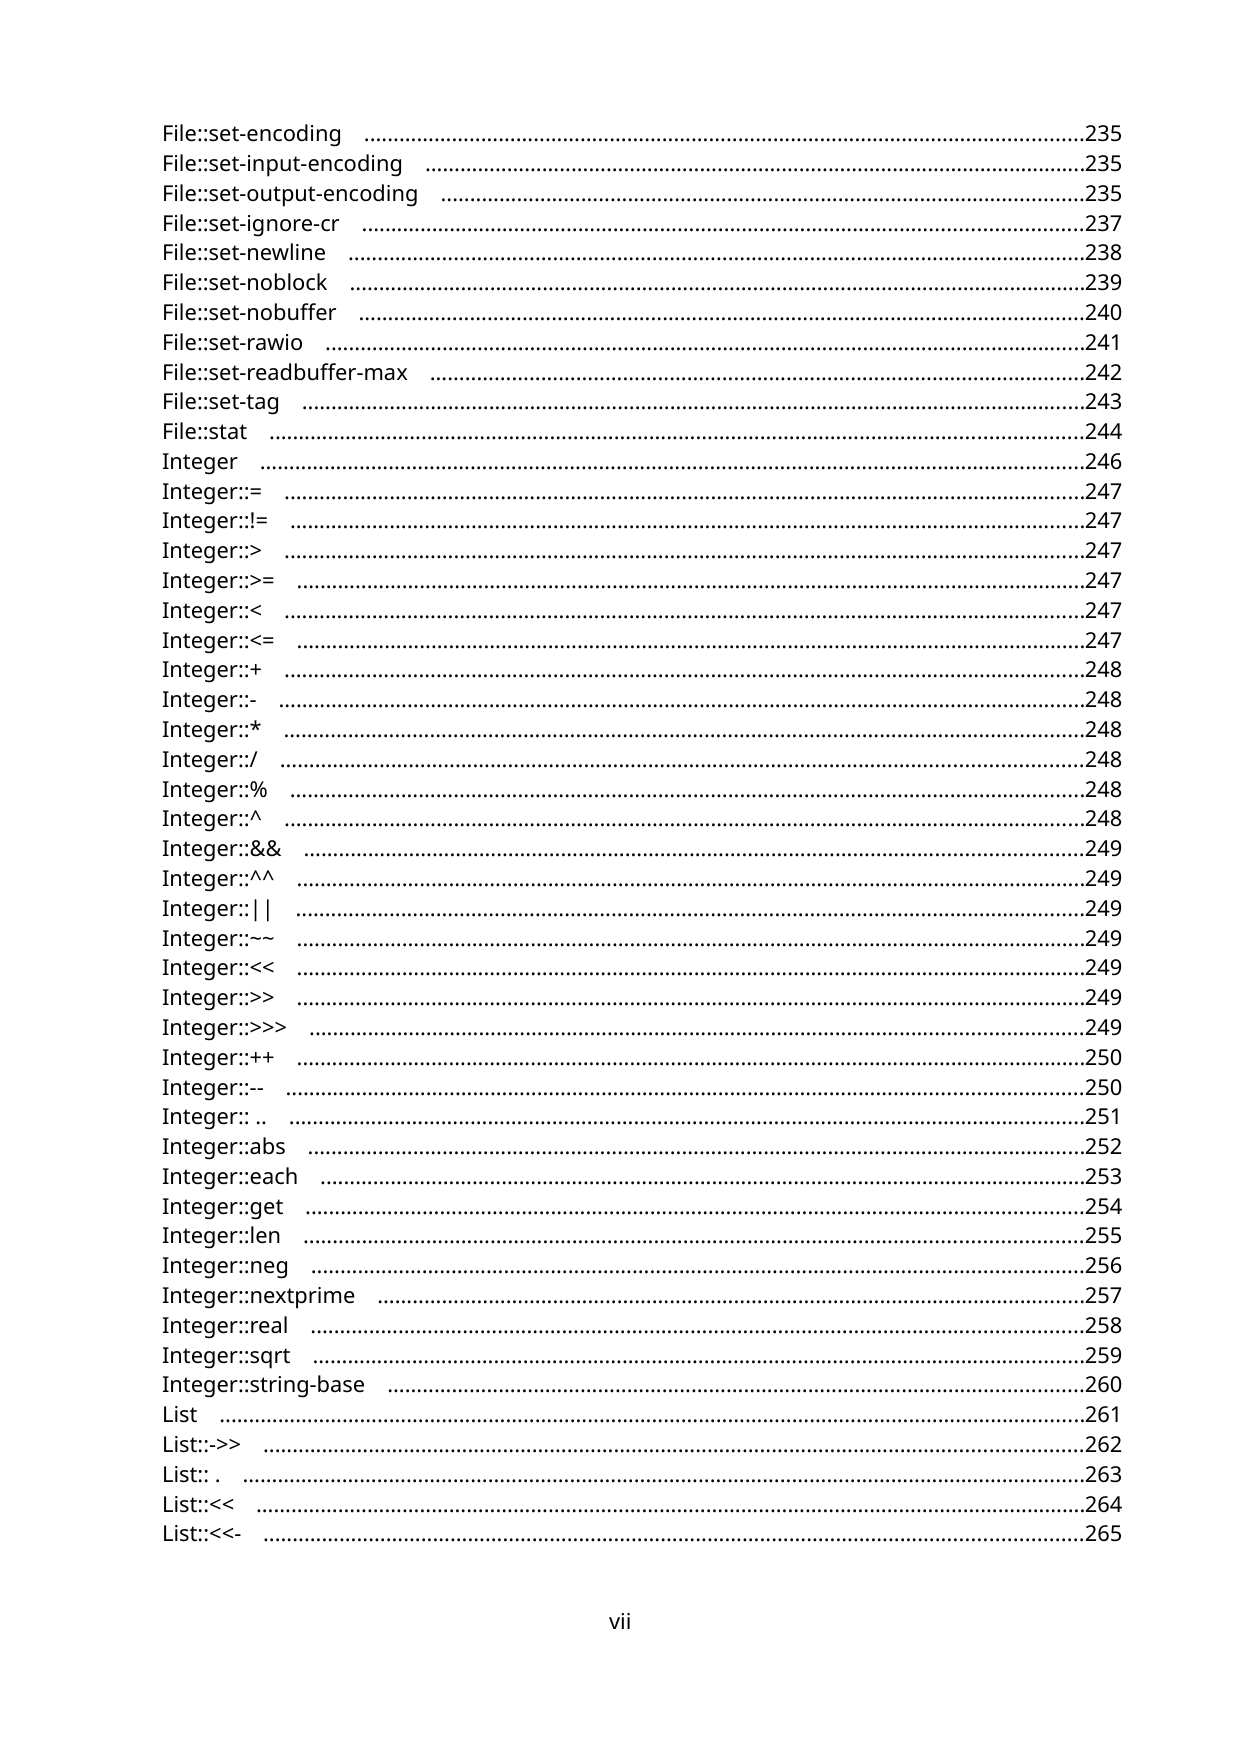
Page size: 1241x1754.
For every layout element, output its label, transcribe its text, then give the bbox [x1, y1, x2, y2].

text Integer::= 247 [162, 476, 1122, 505]
text List 261 [162, 1399, 1122, 1429]
text File::set-encoding 235 [162, 118, 1122, 148]
text Integer::<< 249 [162, 952, 1122, 982]
text Integer::real 258 [162, 1310, 1122, 1339]
text Integer:: .. 251 [162, 1101, 1122, 1131]
text File::set-output-encoding 235 [162, 178, 1122, 207]
text Integer::sqrt 259 [162, 1339, 1122, 1369]
text Integer 246 [162, 446, 1122, 476]
text Integer::/ 248 [162, 744, 1122, 773]
text Integer::each 253 [162, 1161, 1122, 1191]
text Integer::&& 249 [162, 833, 1122, 863]
text File::set-rawio 241 [162, 327, 1122, 356]
text Integer::string-base 260 [162, 1369, 1122, 1399]
text Integer::^ 248 [162, 803, 1122, 833]
text File::set-input-encoding 235 [162, 148, 1122, 178]
text Integer::len 255 [162, 1220, 1122, 1250]
text List::->> 262 [162, 1429, 1122, 1459]
text File::set-noblock 239 [162, 267, 1122, 297]
text Integer::>> 249 [162, 982, 1122, 1012]
text File::set-nobuffer 240 [162, 297, 1122, 327]
text Integer::<= 247 [162, 624, 1122, 654]
text Integer::+ 248 [162, 654, 1122, 684]
text List::<<- 265 [162, 1518, 1122, 1548]
text Integer::< 247 [162, 595, 1122, 624]
text File::set-readbuffer-max 242 [162, 356, 1122, 386]
text Integer::-- 250 [162, 1071, 1122, 1101]
text File::set-tag 243 [162, 386, 1122, 416]
text Integer::% 248 [162, 773, 1122, 803]
text Integer::^^ 249 [162, 863, 1122, 893]
text Integer::> 247 [162, 535, 1122, 565]
text Integer::>>> 249 [162, 1012, 1122, 1042]
text Integer::~~ 249 [162, 922, 1122, 952]
text Integer::get 254 [162, 1191, 1122, 1220]
text Integer::!= 247 [162, 505, 1122, 535]
text List:: . 263 [162, 1459, 1122, 1488]
text Integer::- 248 [162, 684, 1122, 714]
text File::set-newline 238 [162, 237, 1122, 267]
text Integer::* 248 [162, 714, 1122, 744]
text Integer::neg 256 [162, 1250, 1122, 1280]
text File::set-ignore-cr 237 [162, 207, 1122, 237]
text File::stat 244 [162, 416, 1122, 446]
text Integer::|| 249 [162, 893, 1122, 922]
text Integer::abs 252 [162, 1131, 1122, 1161]
text Integer::>= 247 [162, 565, 1122, 595]
text Integer::nextprime 257 [162, 1280, 1122, 1310]
text List::<< 264 [162, 1488, 1122, 1518]
text Integer::++ 250 [162, 1042, 1122, 1071]
